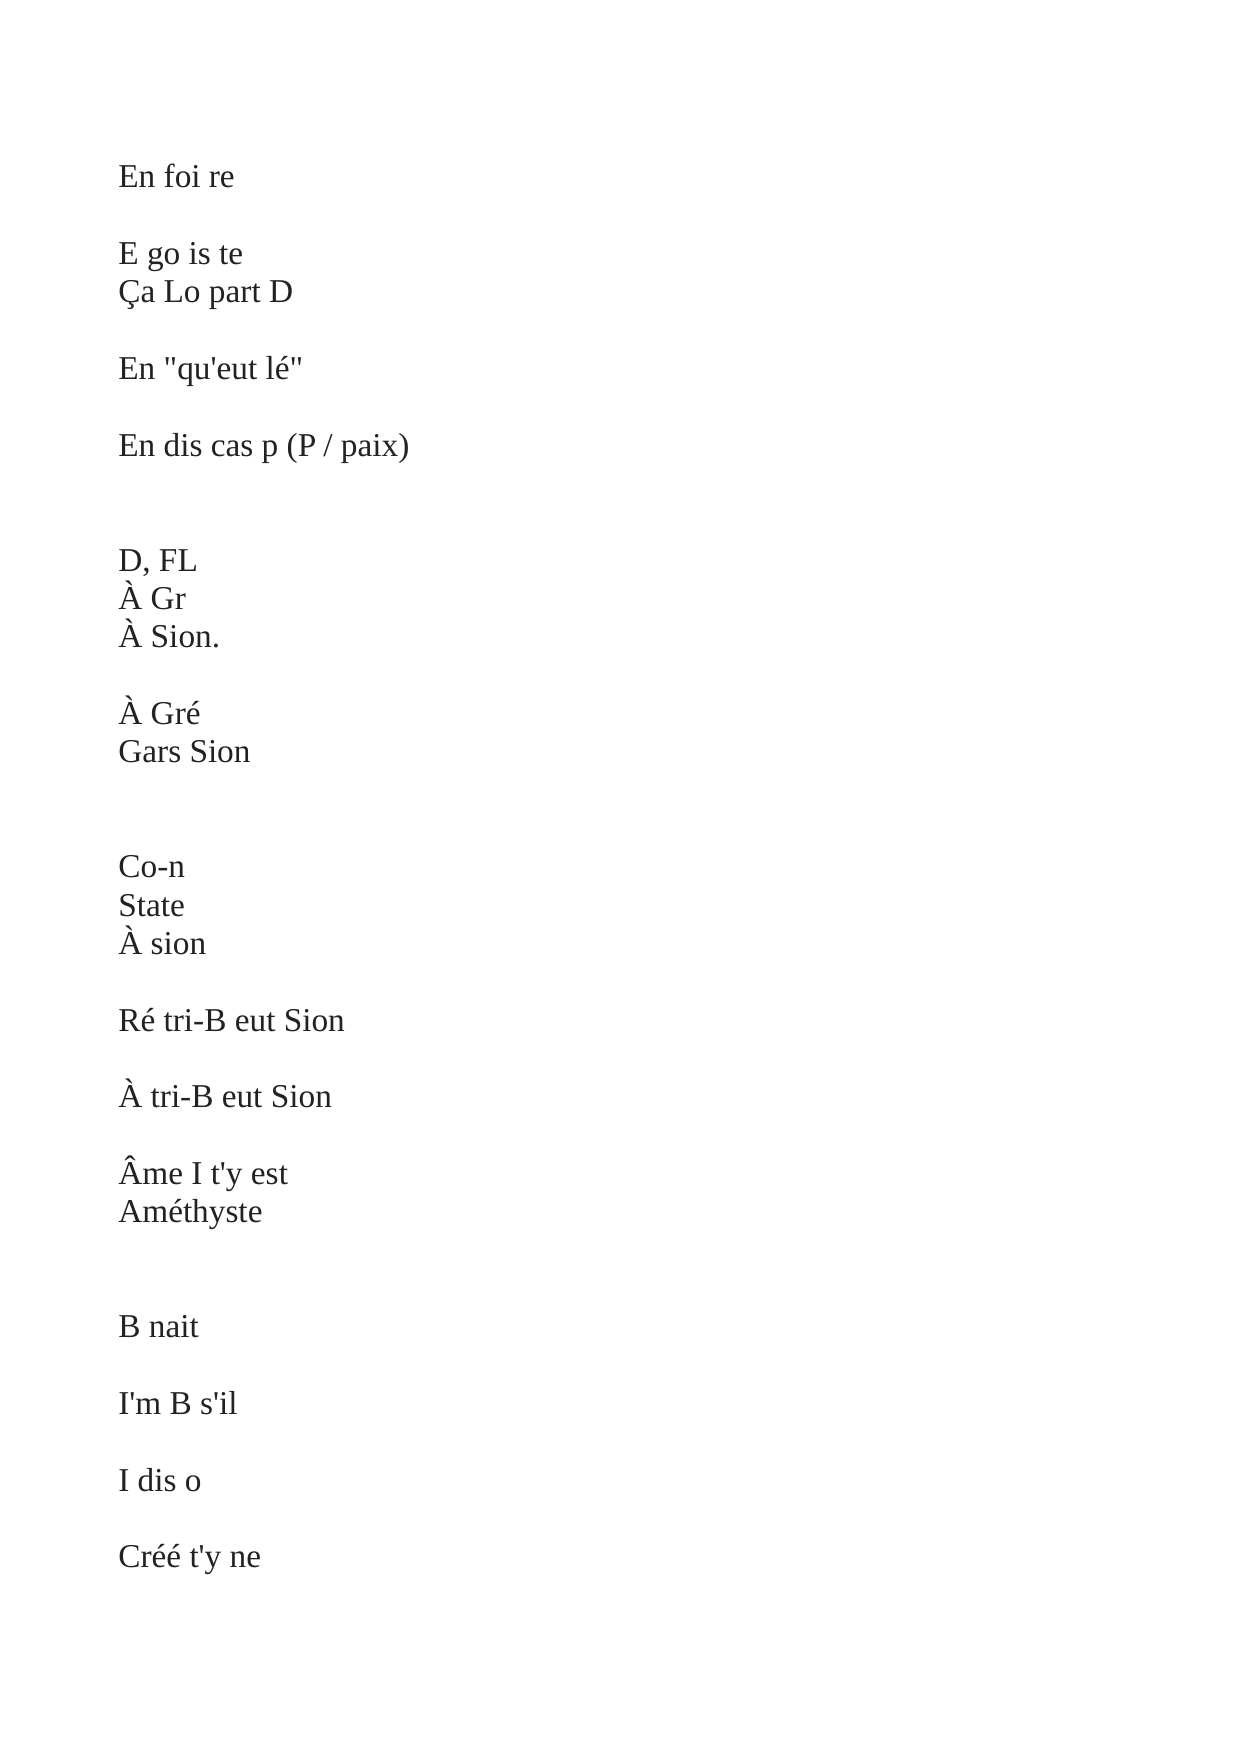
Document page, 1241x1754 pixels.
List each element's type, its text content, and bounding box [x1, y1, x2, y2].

text I'm B s'il [118, 1383, 1122, 1421]
text Co-n [118, 846, 1122, 885]
text D, FL [118, 540, 1122, 578]
text Gars Sion [118, 731, 1122, 770]
text À sion [118, 923, 1122, 961]
text State [118, 885, 1122, 923]
text Améthyste [118, 1191, 1122, 1230]
text E go is te [118, 233, 1122, 271]
text B nait [118, 1306, 1122, 1345]
text Âme I t'y est [118, 1153, 1122, 1191]
text En foi re [118, 156, 1122, 195]
text À Gr [118, 578, 1122, 616]
text À Gré [118, 693, 1122, 731]
text Ça Lo part D [118, 271, 1122, 310]
text À Sion. [118, 616, 1122, 655]
text Ré tri-B eut Sion [118, 1000, 1122, 1038]
text I dis o [118, 1460, 1122, 1498]
text En dis cas p (P / paix) [118, 425, 1122, 463]
text À tri-B eut Sion [118, 1076, 1122, 1115]
text En "qu'eut lé" [118, 348, 1122, 386]
text Créé t'y ne [118, 1536, 1122, 1575]
